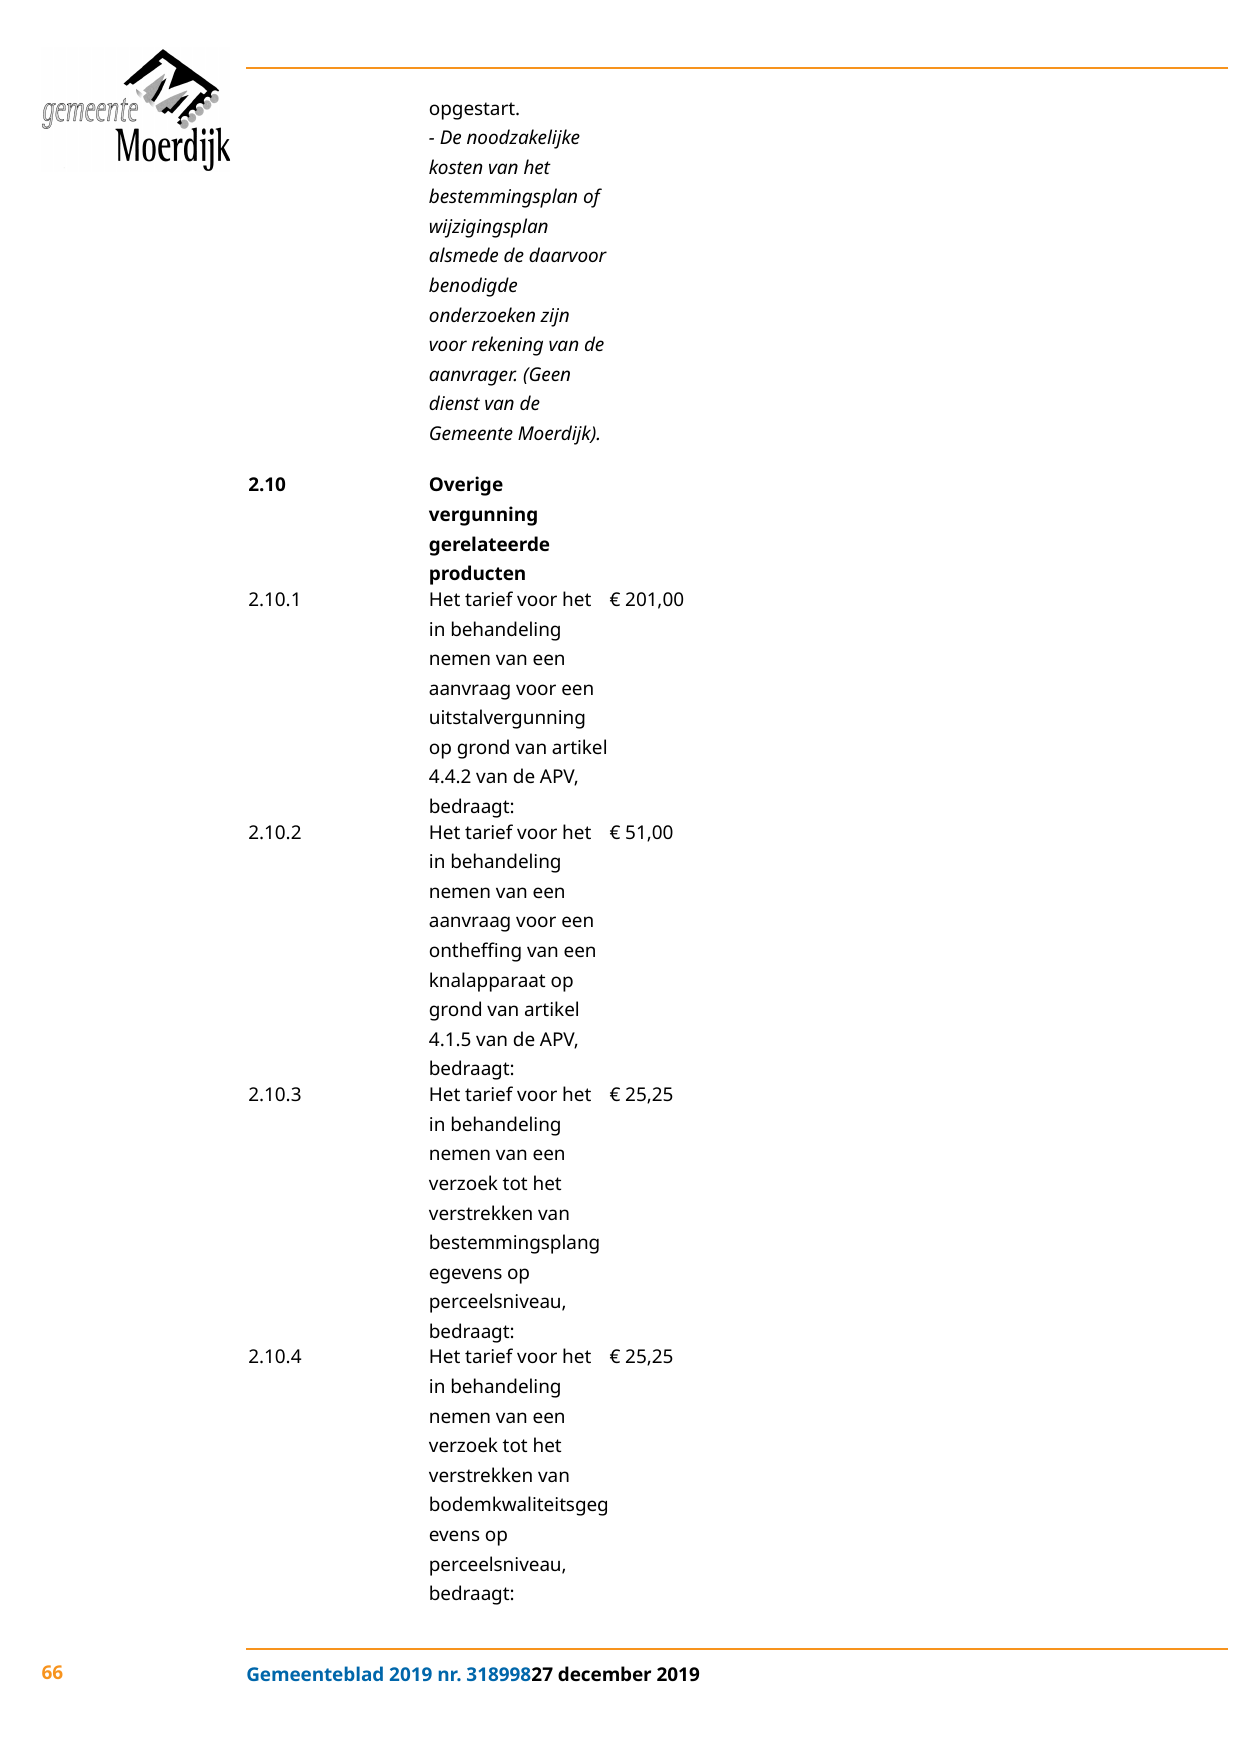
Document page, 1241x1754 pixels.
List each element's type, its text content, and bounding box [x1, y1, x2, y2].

table_cell [248, 95, 429, 446]
table_cell € 25,25 [609, 1081, 790, 1344]
table_cell Het tarief voor het in behandeling nemen van een aanvraag voor een ontheffing van een knalapparaat op grond van artikel 4.1.5 van de APV, bedraagt: [429, 819, 609, 1081]
table_cell Overige vergunning gerelateerde producten [429, 472, 609, 586]
table_cell [609, 472, 790, 586]
picture [41, 47, 231, 172]
table_cell € 201,00 [609, 586, 790, 819]
table_cell opgestart. - De noodzakelijke kosten van het bestemmingsplan of wijzigingsplan alsmede de daarvoor benodigde onderzoeken zijn voor rekening van de aanvrager. (Geen dienst van de Gemeente Moerdijk). [429, 95, 609, 446]
table_cell [609, 95, 790, 446]
table_cell 2.10.4 [248, 1344, 429, 1606]
table_cell Het tarief voor het in behandeling nemen van een aanvraag voor een uitstalvergunning op grond van artikel 4.4.2 van de APV, bedraagt: [429, 586, 609, 819]
table_cell € 51,00 [609, 819, 790, 1081]
table_cell 2.10.2 [248, 819, 429, 1081]
table_cell Het tarief voor het in behandeling nemen van een verzoek tot het verstrekken van bestemmingsplangegevens op perceelsniveau, bedraagt: [429, 1081, 609, 1344]
table_cell 2.10 [248, 472, 429, 586]
table_cell [248, 446, 429, 472]
table_cell 2.10.3 [248, 1081, 429, 1344]
table_cell 2.10.1 [248, 586, 429, 819]
table_cell Het tarief voor het in behandeling nemen van een verzoek tot het verstrekken van bodemkwaliteitsgegevens op perceelsniveau, bedraagt: [429, 1344, 609, 1606]
table_cell € 25,25 [609, 1344, 790, 1606]
